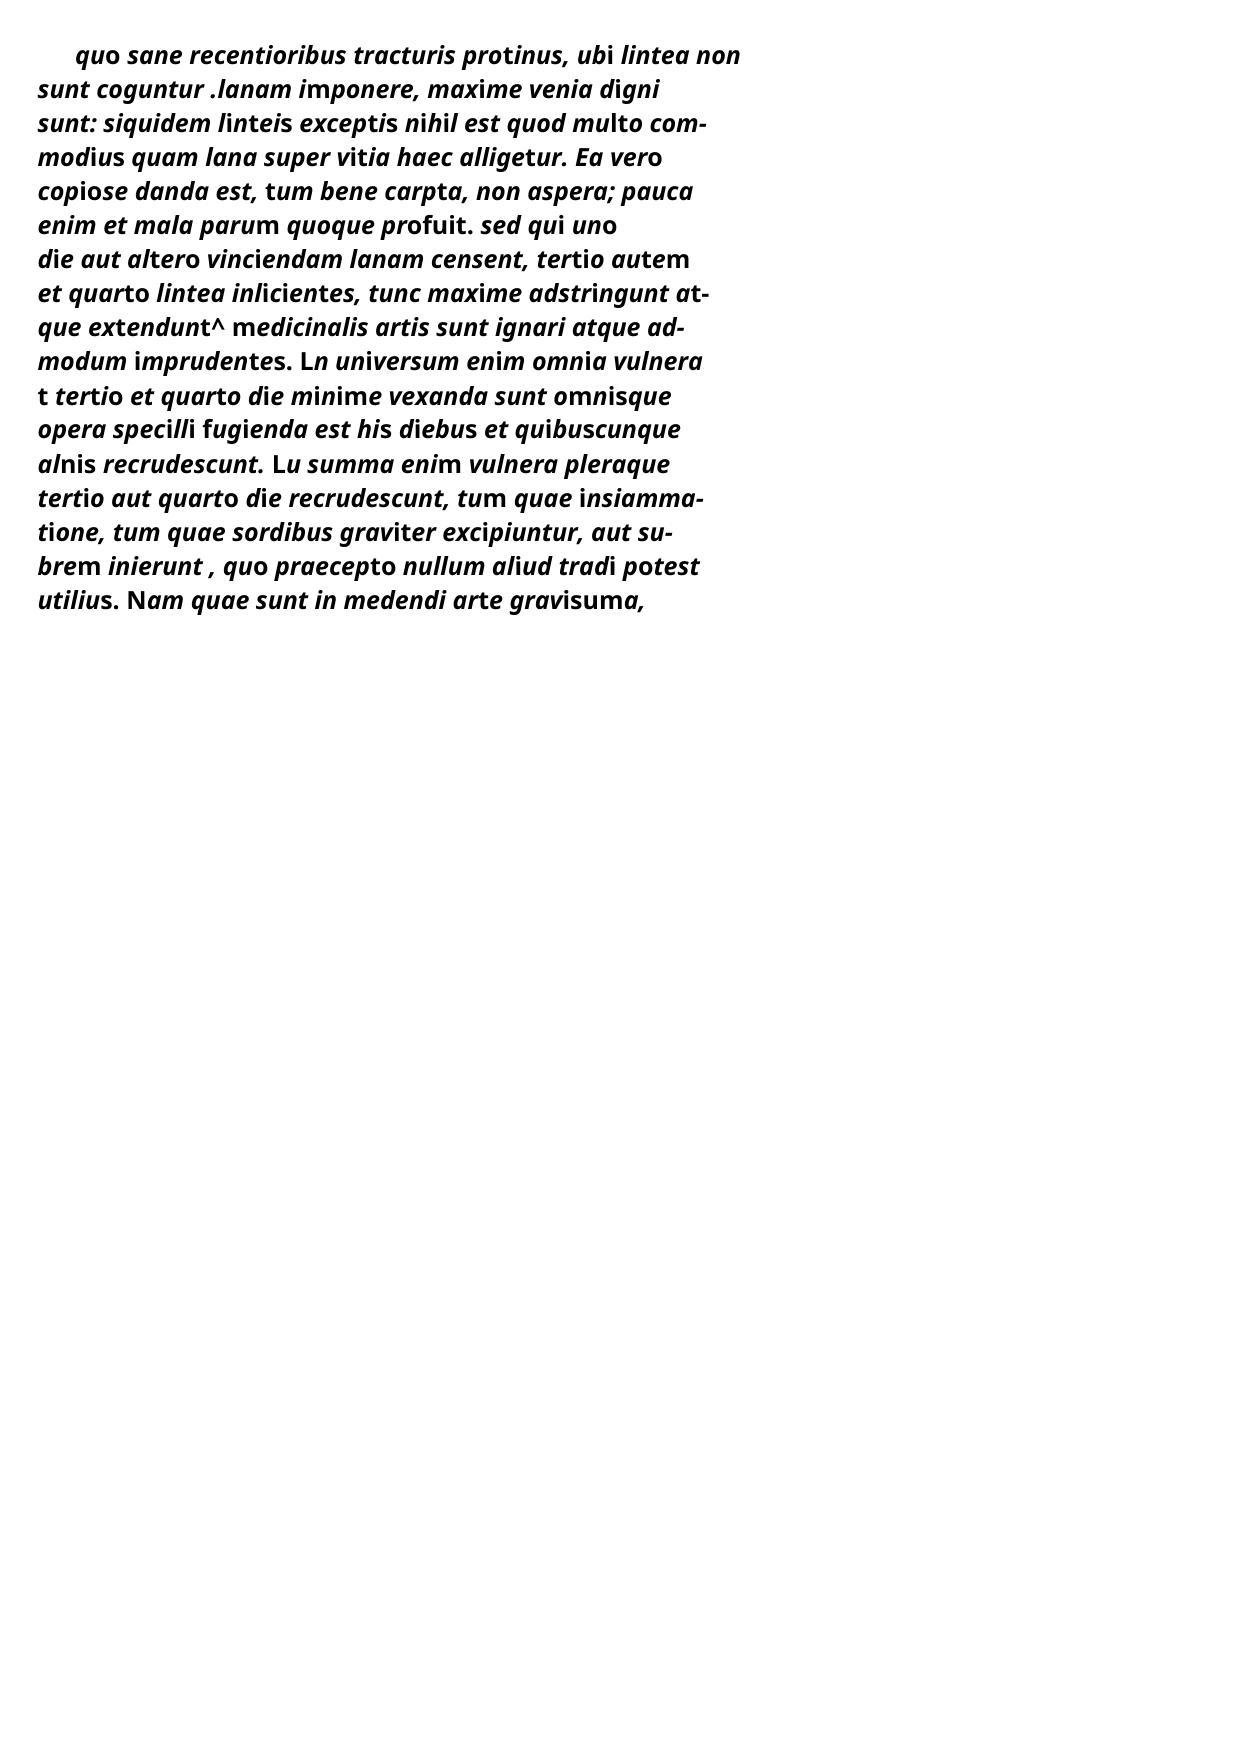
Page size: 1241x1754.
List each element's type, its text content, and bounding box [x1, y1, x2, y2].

text quo sane recentioribus tracturis protinus, ubi lintea non sunt coguntur .lanam imponere, maxime venia digni sunt: siquidem linteis exceptis nihil est quod multo com- modius quam lana super vitia haec alligetur. Ea vero copiose danda est, tum bene carpta, non aspera; pauca enim et mala parum quoque profuit. sed qui uno die aut altero vinciendam lanam censent, tertio autem et quarto lintea inlicientes, tunc maxime adstringunt at- que extendunt^ medicinalis artis sunt ignari atque ad- modum imprudentes. Ln universum enim omnia vulnera t tertio et quarto die minime vexanda sunt omnisque opera specilli fugienda est his diebus et quibuscunque alnis recrudescunt. Lu summa enim vulnera pleraque tertio aut quarto die recrudescunt, tum quae insiamma- tione, tum quae sordibus graviter excipiuntur, aut su- brem inierunt , quo praecepto nullum aliud tradi potest utilius. Nam quae sunt in medendi arte gravisuma, [37, 37, 1203, 617]
